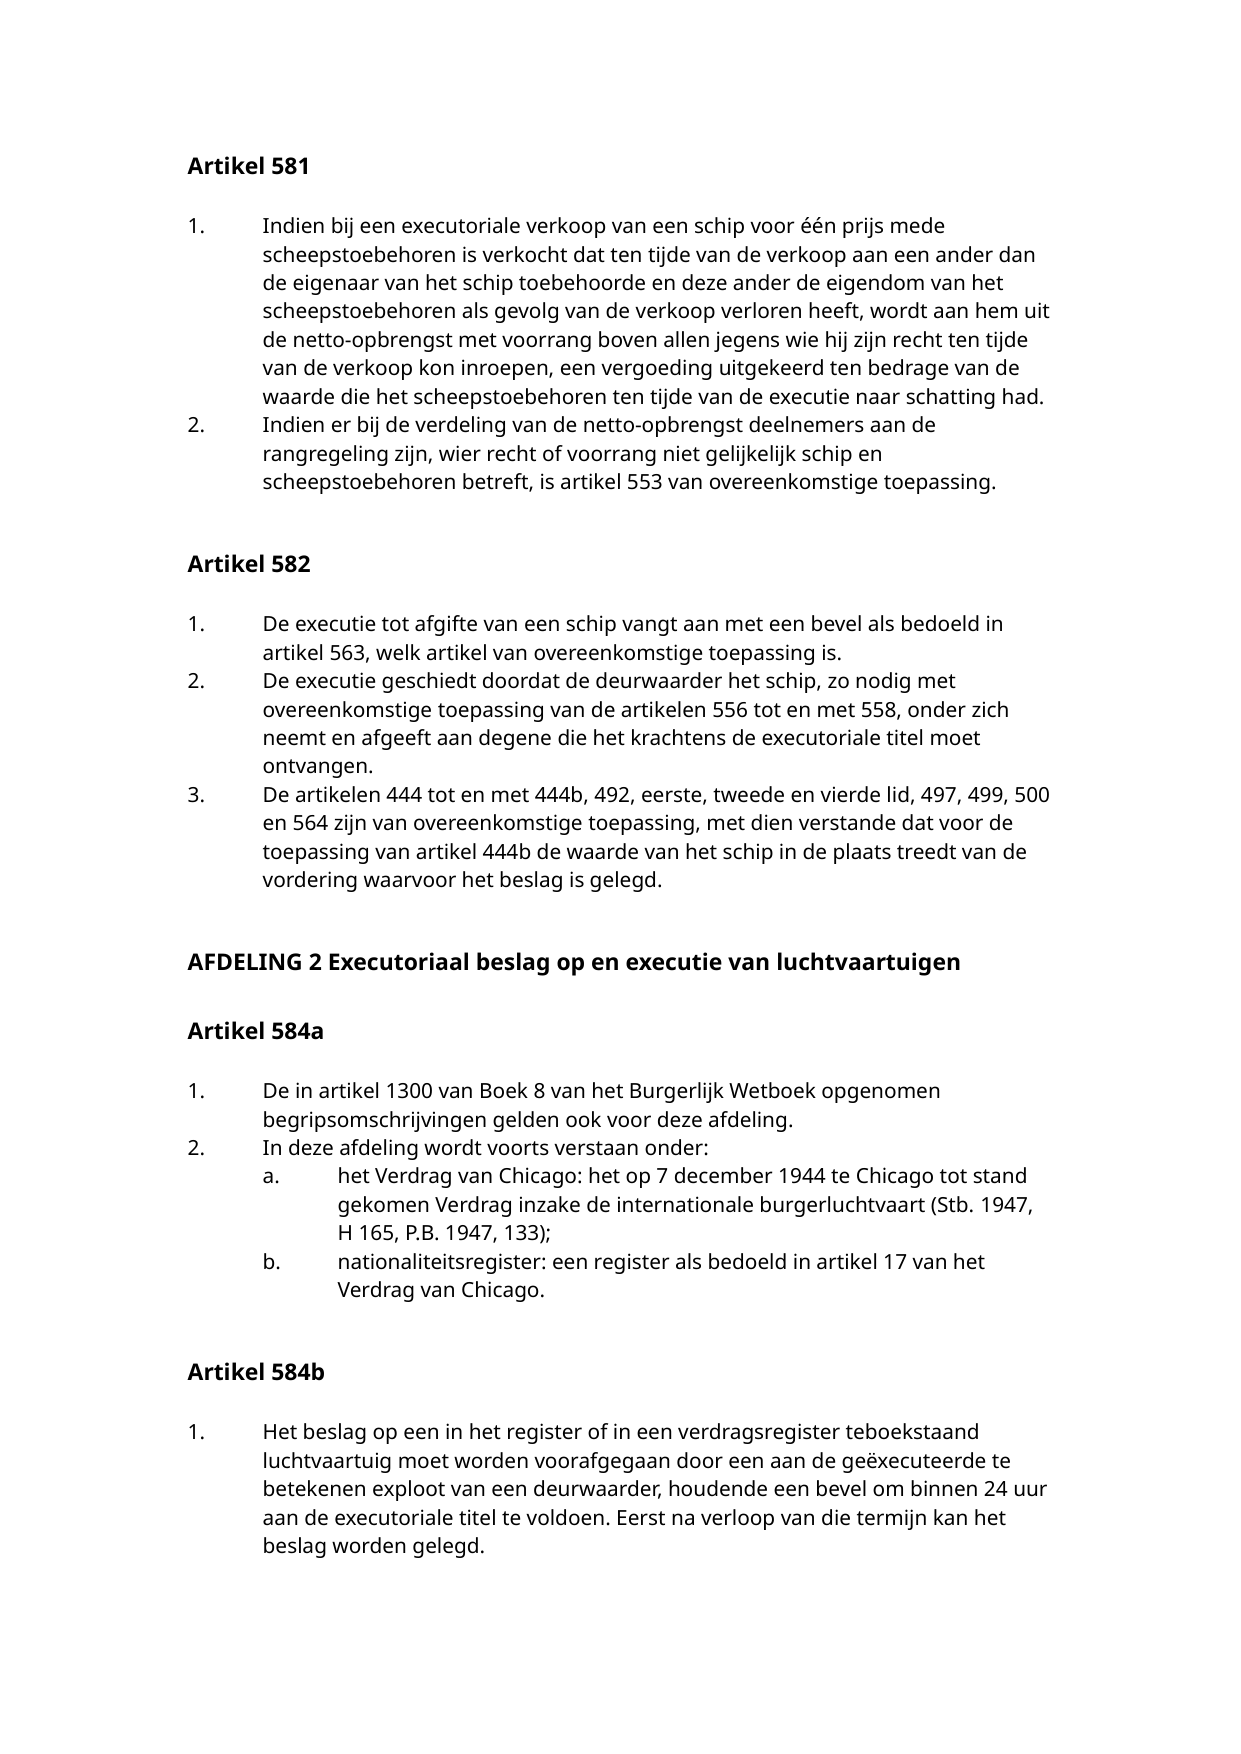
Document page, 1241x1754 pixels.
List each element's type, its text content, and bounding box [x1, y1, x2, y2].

list De executie geschiedt doordat de deurwaarder het schip, zo nodig met overeenkomstige toepassing van de artikelen 556 tot en met 558, onder zich neemt en afgeeft aan degene die het krachtens de executoriale titel moet ontvangen. [187, 666, 1053, 780]
subtitle Artikel 581 [187, 150, 1053, 181]
list De artikelen 444 tot en met 444b, 492, eerste, tweede en vierde lid, 497, 499, 500 en 564 zijn van overeenkomstige toepassing, met dien verstande dat voor de toepassing van artikel 444b de waarde van het schip in de plaats treedt van de vordering waarvoor het beslag is gelegd. [187, 780, 1053, 894]
list Indien er bij de verdeling van de netto-opbrengst deelnemers aan de rangregeling zijn, wier recht of voorrang niet gelijkelijk schip en scheepstoebehoren betreft, is artikel 553 van overeenkomstige toepassing. [187, 410, 1053, 496]
list In deze afdeling wordt voorts verstaan onder: [187, 1133, 1053, 1162]
subtitle Artikel 582 [187, 548, 1053, 579]
subtitle AFDELING 2 Executoriaal beslag op en executie van luchtvaartuigen [187, 946, 1053, 977]
subtitle Artikel 584b [187, 1356, 1053, 1387]
subtitle Artikel 584a [187, 1015, 1053, 1046]
list nationaliteitsregister: een register als bedoeld in artikel 17 van het Verdrag van Chicago. [262, 1247, 1053, 1304]
list Het beslag op een in het register of in een verdragsregister teboekstaand luchtvaartuig moet worden voorafgegaan door een aan de geëxecuteerde te betekenen exploot van een deurwaarder, houdende een bevel om binnen 24 uur aan de executoriale titel te voldoen. Eerst na verloop van die termijn kan het beslag worden gelegd. [187, 1417, 1053, 1560]
list het Verdrag van Chicago: het op 7 december 1944 te Chicago tot stand gekomen Verdrag inzake de internationale burgerluchtvaart (Stb. 1947, H 165, P.B. 1947, 133); [262, 1162, 1053, 1247]
list De in artikel 1300 van Boek 8 van het Burgerlijk Wetboek opgenomen begripsomschrijvingen gelden ook voor deze afdeling. [187, 1076, 1053, 1133]
list Indien bij een executoriale verkoop van een schip voor één prijs mede scheepstoebehoren is verkocht dat ten tijde van de verkoop aan een ander dan de eigenaar van het schip toebehoorde en deze ander de eigendom van het scheepstoebehoren als gevolg van de verkoop verloren heeft, wordt aan hem uit de netto-opbrengst met voorrang boven allen jegens wie hij zijn recht ten tijde van de verkoop kon inroepen, een vergoeding uitgekeerd ten bedrage van de waarde die het scheepstoebehoren ten tijde van de executie naar schatting had. [187, 211, 1053, 410]
list De executie tot afgifte van een schip vangt aan met een bevel als bedoeld in artikel 563, welk artikel van overeenkomstige toepassing is. [187, 609, 1053, 666]
